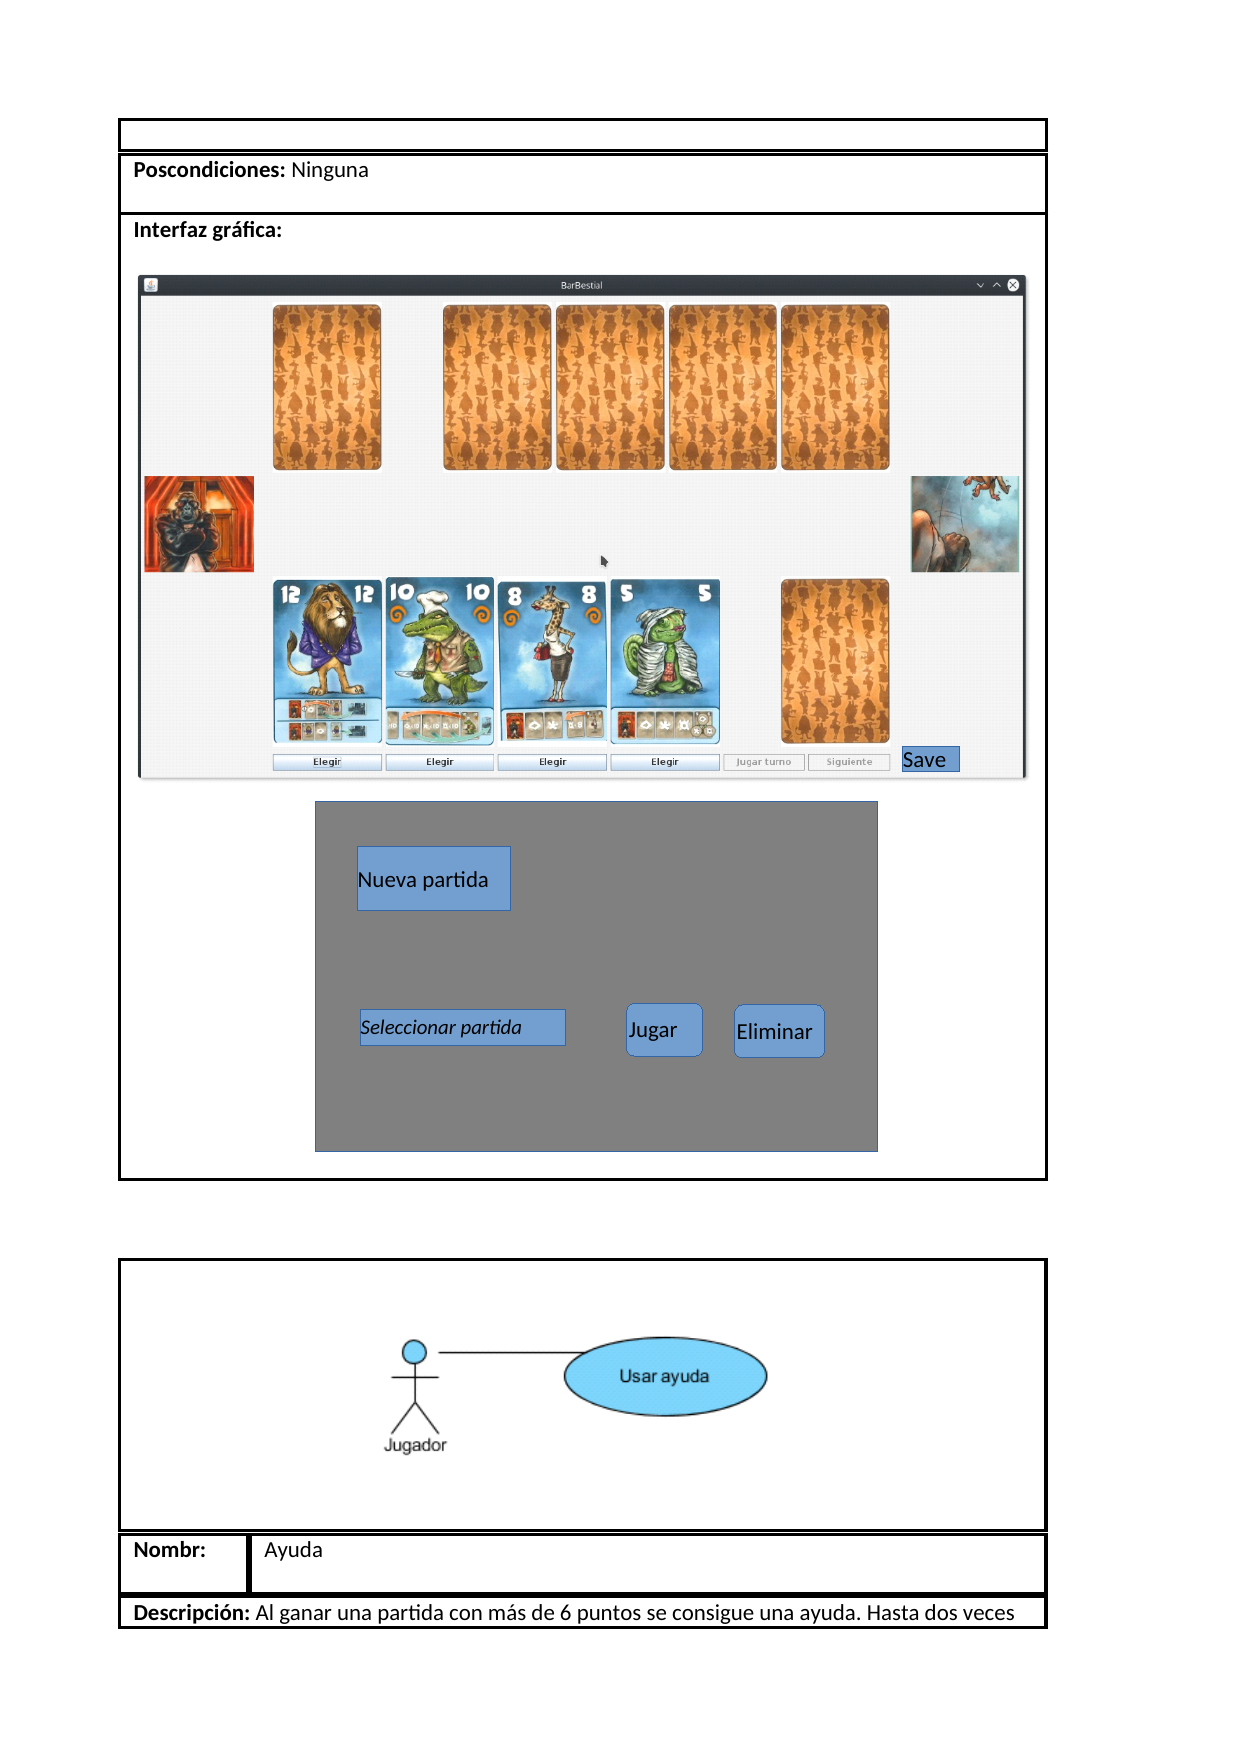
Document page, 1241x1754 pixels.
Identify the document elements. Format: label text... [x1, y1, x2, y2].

table_cell Interfaz gráfica: [121, 215, 1045, 1178]
table_cell Poscondiciones: Ninguna [121, 156, 1045, 212]
table_cell Descripción: Al ganar una partida con más de 6 puntos se consigue una ayuda. Hasta dos veces [121, 1598, 1044, 1626]
table_header [121, 1261, 1044, 1529]
table_cell Ayuda [252, 1536, 1044, 1592]
table_cell Nombr: [121, 1536, 246, 1592]
table_cell [121, 121, 1045, 149]
